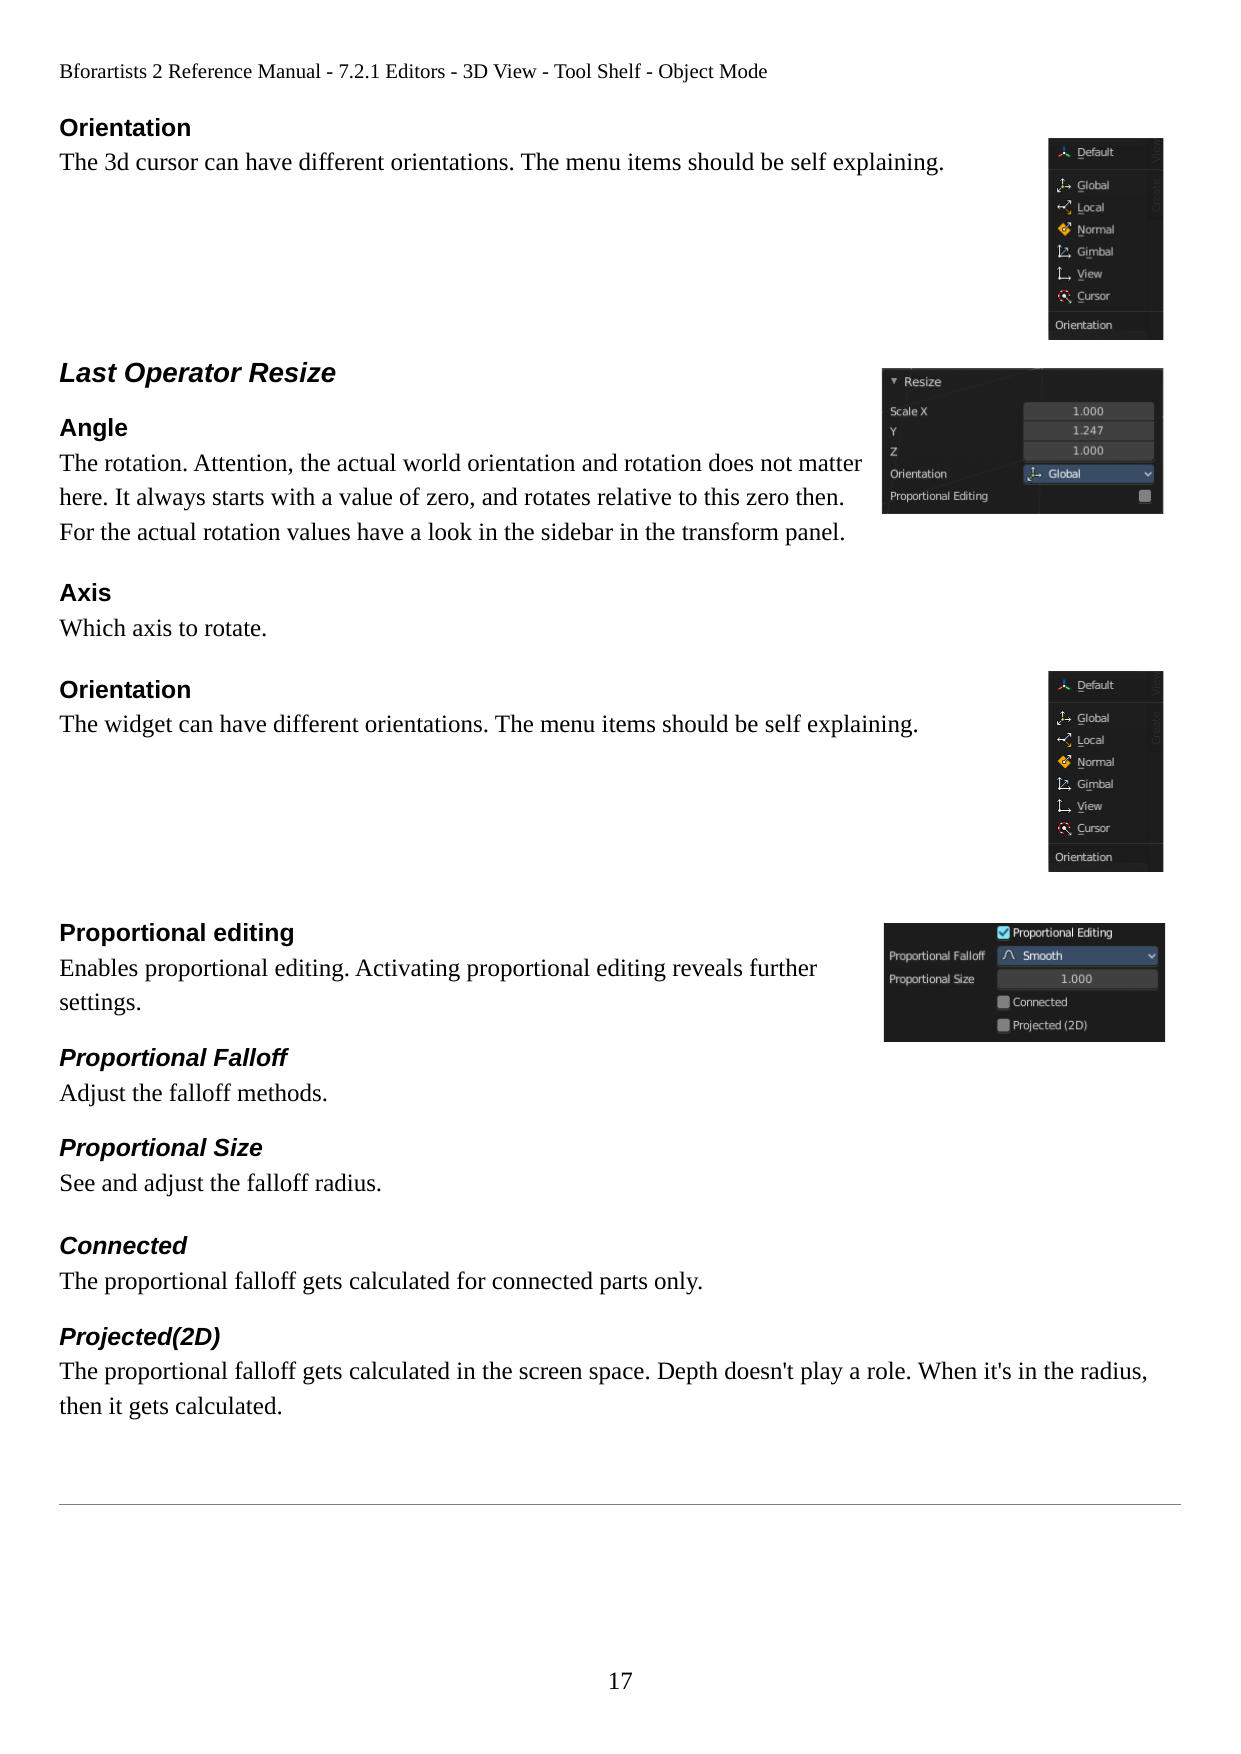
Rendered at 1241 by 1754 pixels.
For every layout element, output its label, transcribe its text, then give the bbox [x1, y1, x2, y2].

subtitle [1164, 413, 1181, 442]
subtitle [1164, 675, 1181, 703]
text Enables proportional editing. Activating proportional editing reveals further settings. [59, 953, 883, 1016]
picture [881, 368, 1164, 514]
subtitle Projected(2D) [59, 1322, 1181, 1350]
subtitle Orientation [59, 113, 1181, 141]
subtitle Connected [59, 1231, 1181, 1260]
text The rotation. Attention, the actual world orientation and rotation does not matter here. It always starts with a value of zero, and rotates relative to this zero then. For the actual rotation values have a look in the sidebar in the transform panel. [59, 448, 1181, 546]
subtitle Axis [59, 578, 1181, 607]
subtitle Proportional Size [59, 1133, 1181, 1161]
text The proportional falloff gets calculated for connected parts only. [59, 1266, 1181, 1295]
subtitle Last Operator Resize [59, 356, 1181, 388]
subtitle Angle [59, 413, 881, 442]
text Which axis to rotate. [59, 613, 1181, 642]
text The proportional falloff gets calculated in the screen space. Depth doesn't play a role. When it's in the radius, then it gets calculated. [59, 1356, 1181, 1419]
subtitle Proportional editing [59, 918, 1181, 947]
subtitle Proportional Falloff [59, 1043, 1181, 1071]
subtitle Orientation [59, 675, 1048, 703]
picture [1048, 138, 1164, 340]
text The 3d cursor can have different orientations. The menu items should be self explaining. [59, 147, 1048, 176]
picture [883, 923, 1166, 1042]
text The widget can have different orientations. The menu items should be self explaining. [59, 709, 1048, 738]
text Adjust the falloff methods. [59, 1078, 1181, 1106]
text See and adjust the falloff radius. [59, 1168, 1181, 1196]
picture [1048, 671, 1164, 872]
